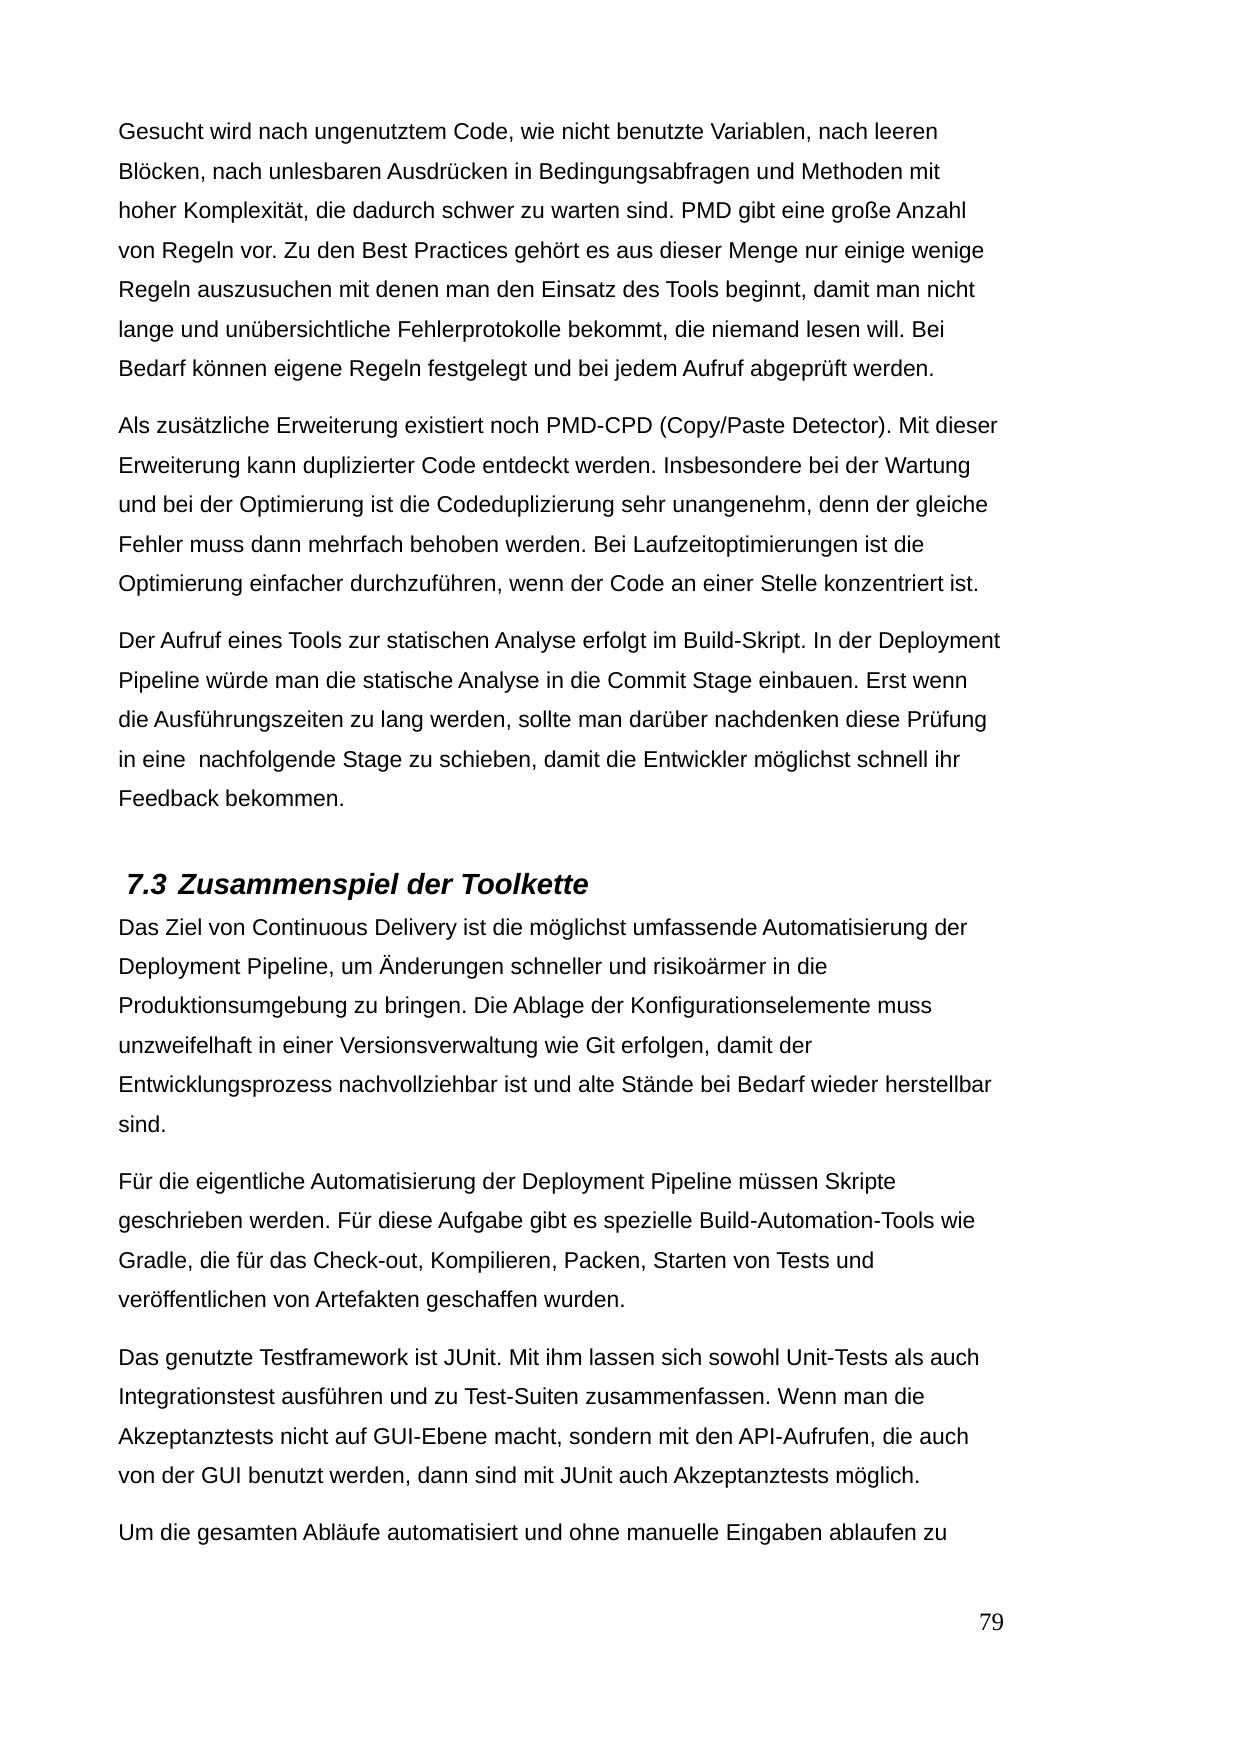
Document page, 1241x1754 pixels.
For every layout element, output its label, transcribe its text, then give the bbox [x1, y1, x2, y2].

text Für die eigentliche Automatisierung der Deployment Pipeline müssen Skripte geschrieben werden. Für diese Aufgabe gibt es spezielle Build-Automation-Tools wie Gradle, die für das Check-out, Kompilieren, Packen, Starten von Tests und veröffentlichen von Artefakten geschaffen wurden. [118, 1168, 1004, 1313]
subtitle Zusammenspiel der Toolkette [118, 867, 1004, 901]
text Der Aufruf eines Tools zur statischen Analyse erfolgt im Build-Skript. In der Deployment Pipeline würde man die statische Analyse in die Commit Stage einbauen. Erst wenn die Ausführungszeiten zu lang werden, sollte man darüber nachdenken diese Prüfung in eine nachfolgende Stage zu schieben, damit die Entwickler möglichst schnell ihr Feedback bekommen. [118, 627, 1004, 812]
text Gesucht wird nach ungenutztem Code, wie nicht benutzte Variablen, nach leeren Blöcken, nach unlesbaren Ausdrücken in Bedingungsabfragen und Methoden mit hoher Komplexität, die dadurch schwer zu warten sind. PMD gibt eine große Anzahl von Regeln vor. Zu den Best Practices gehört es aus dieser Menge nur einige wenige Regeln auszusuchen mit denen man den Einsatz des Tools beginnt, damit man nicht lange und unübersichtliche Fehlerprotokolle bekommt, die niemand lesen will. Bei Bedarf können eigene Regeln festgelegt und bei jedem Aufruf abgeprüft werden. [118, 118, 1004, 381]
text Als zusätzliche Erweiterung existiert noch PMD-CPD (Copy/Paste Detector). Mit dieser Erweiterung kann duplizierter Code entdeckt werden. Insbesondere bei der Wartung und bei der Optimierung ist die Codeduplizierung sehr unangenehm, denn der gleiche Fehler muss dann mehrfach behoben werden. Bei Laufzeitoptimierungen ist die Optimierung einfacher durchzuführen, wenn der Code an einer Stelle konzentriert ist. [118, 412, 1004, 596]
text Das genutzte Testframework ist JUnit. Mit ihm lassen sich sowohl Unit-Tests als auch Integrationstest ausführen und zu Test-Suiten zusammenfassen. Wenn man die Akzeptanztests nicht auf GUI-Ebene macht, sondern mit den API-Aufrufen, die auch von der GUI benutzt werden, dann sind mit JUnit auch Akzeptanztests möglich. [118, 1344, 1004, 1488]
text Das Ziel von Continuous Delivery ist die möglichst umfassende Automatisierung der Deployment Pipeline, um Änderungen schneller und risikoärmer in die Produktionsumgebung zu bringen. Die Ablage der Konfigurationselemente muss unzweifelhaft in einer Versionsverwaltung wie Git erfolgen, damit der Entwicklungsprozess nachvollziehbar ist und alte Stände bei Bedarf wieder herstellbar sind. [118, 913, 1004, 1137]
text Um die gesamten Abläufe automatisiert und ohne manuelle Eingaben ablaufen zu [118, 1519, 1004, 1546]
